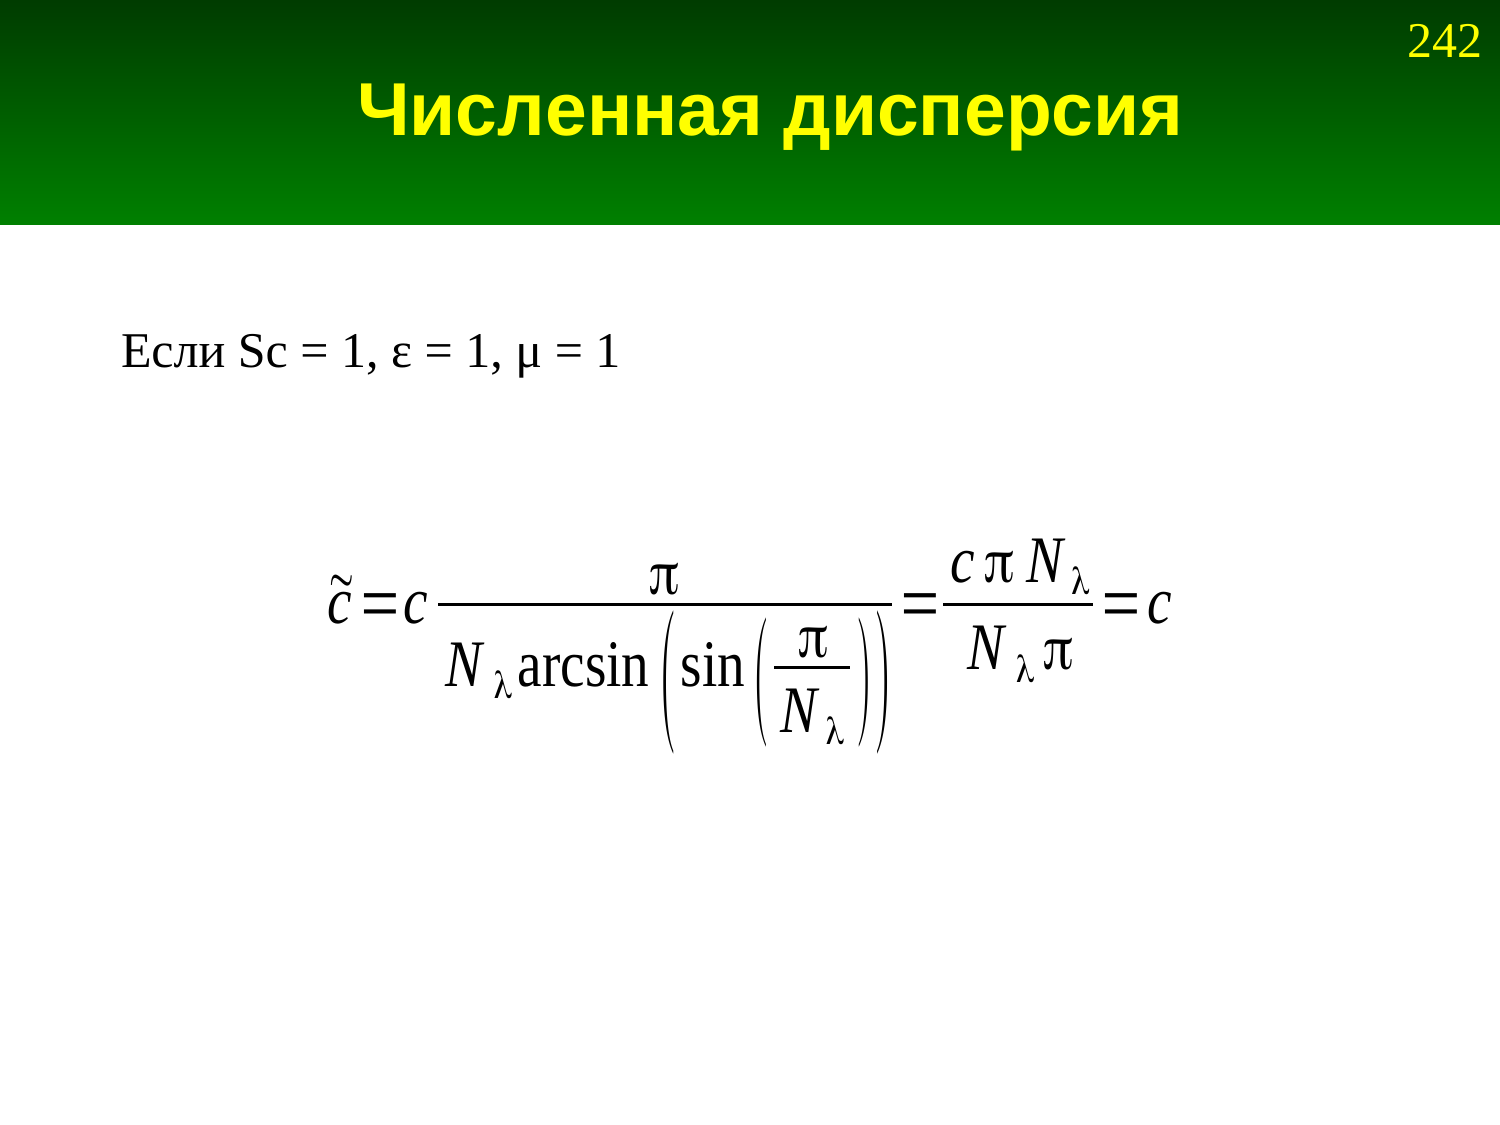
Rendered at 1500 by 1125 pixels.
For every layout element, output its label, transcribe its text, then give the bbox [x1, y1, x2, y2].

chart [313, 523, 1187, 760]
text_box Если Sc = 1, ε = 1, μ = 1 [106, 310, 636, 386]
title Численная дисперсия [100, 7, 1441, 204]
